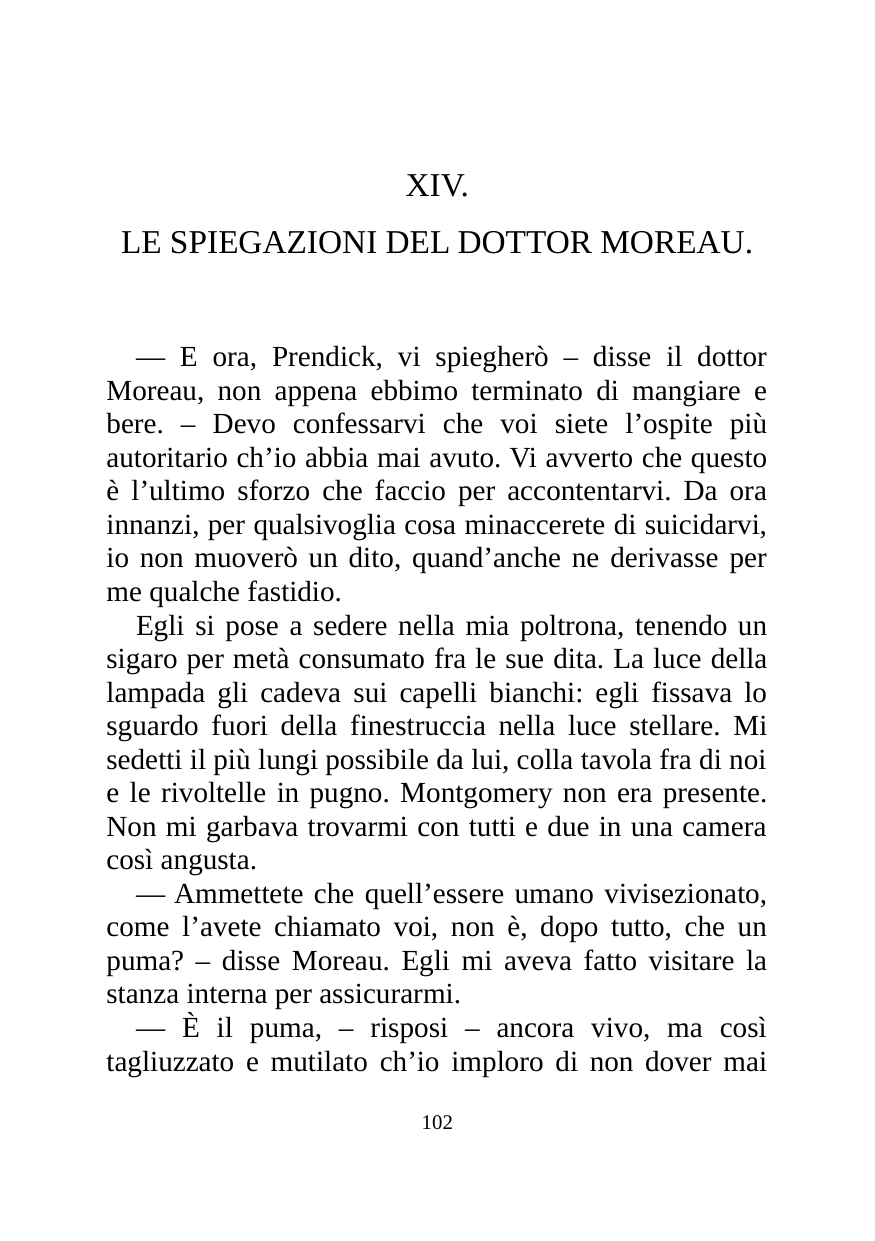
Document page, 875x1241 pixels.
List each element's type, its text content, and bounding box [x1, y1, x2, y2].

text — È il puma, – risposi – ancora vivo, ma così tagliuzzato e mutilato ch’io imploro di non dover mai [106, 1010, 768, 1077]
text Egli si pose a sedere nella mia poltrona, tenendo un sigaro per metà consumato fra le sue dita. La luce della lampada gli cadeva sui capelli bianchi: egli fissava lo sguardo fuori della finestruccia nella luce stellare. Mi sedetti il più lungi possibile da lui, colla tavola fra di noi e le rivoltelle in pugno. Montgomery non era presente. Non mi garbava trovarmi con tutti e due in una camera così angusta. [106, 608, 768, 876]
text — Ammettete che quell’essere umano vivisezionato, come l’avete chiamato voi, non è, dopo tutto, che un puma? – disse Moreau. Egli mi aveva fatto visitare la stanza interna per assicurarmi. [106, 876, 768, 1010]
text — E ora, Prendick, vi spiegherò – disse il dottor Moreau, non appena ebbimo terminato di mangiare e bere. – Devo confessarvi che voi siete l’ospite più autoritario ch’io abbia mai avuto. Vi avverto che questo è l’ultimo sforzo che faccio per accontentarvi. Da ora innanzi, per qualsivoglia cosa minaccerete di suicidarvi, io non muoverò un dito, quand’anche ne derivasse per me qualche fastidio. [106, 339, 768, 608]
subtitle XIV. LE SPIEGAZIONI DEL DOTTOR MOREAU. [106, 165, 768, 261]
